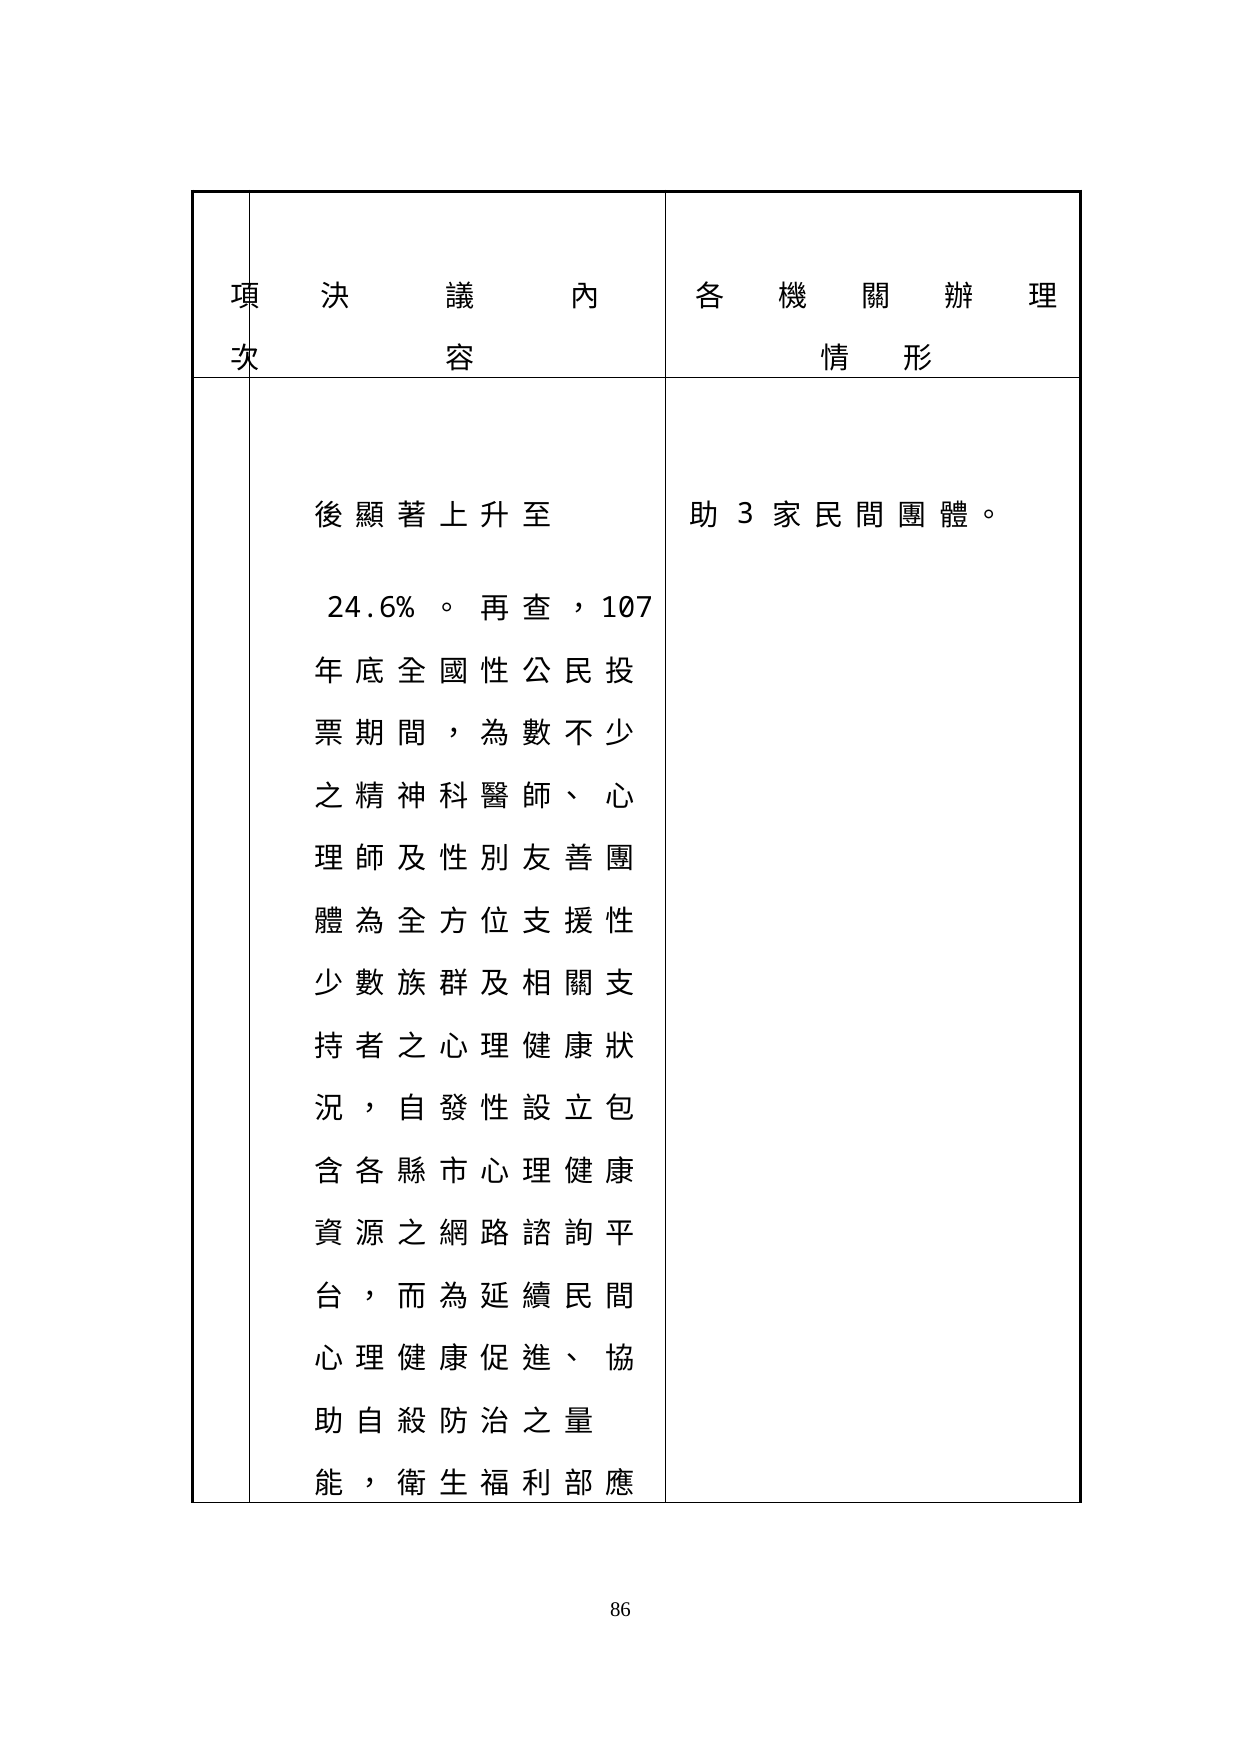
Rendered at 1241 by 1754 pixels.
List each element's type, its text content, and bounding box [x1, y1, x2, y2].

table_cell 後顯著上升至24.6%。再查，107年底全國性公民投票期間，為數不少之精神科醫師、心理師及性別友善團體為全方位支援性少數族群及相關支持者之心理健康狀況，自發性設立包含各縣市心理健康資源之網路諮詢平台，而為延續民間心理健康促進、協助自殺防治之量能，衛生福利部應 [250, 378, 665, 1502]
table_cell [194, 378, 249, 1502]
table_header 項次 [194, 193, 249, 377]
table_header 各 機 關 辦 理 情 形 [666, 193, 1079, 377]
table_cell 助3家民間團體。 [666, 378, 1079, 1502]
table_header 決 議 內 容 [250, 193, 665, 377]
